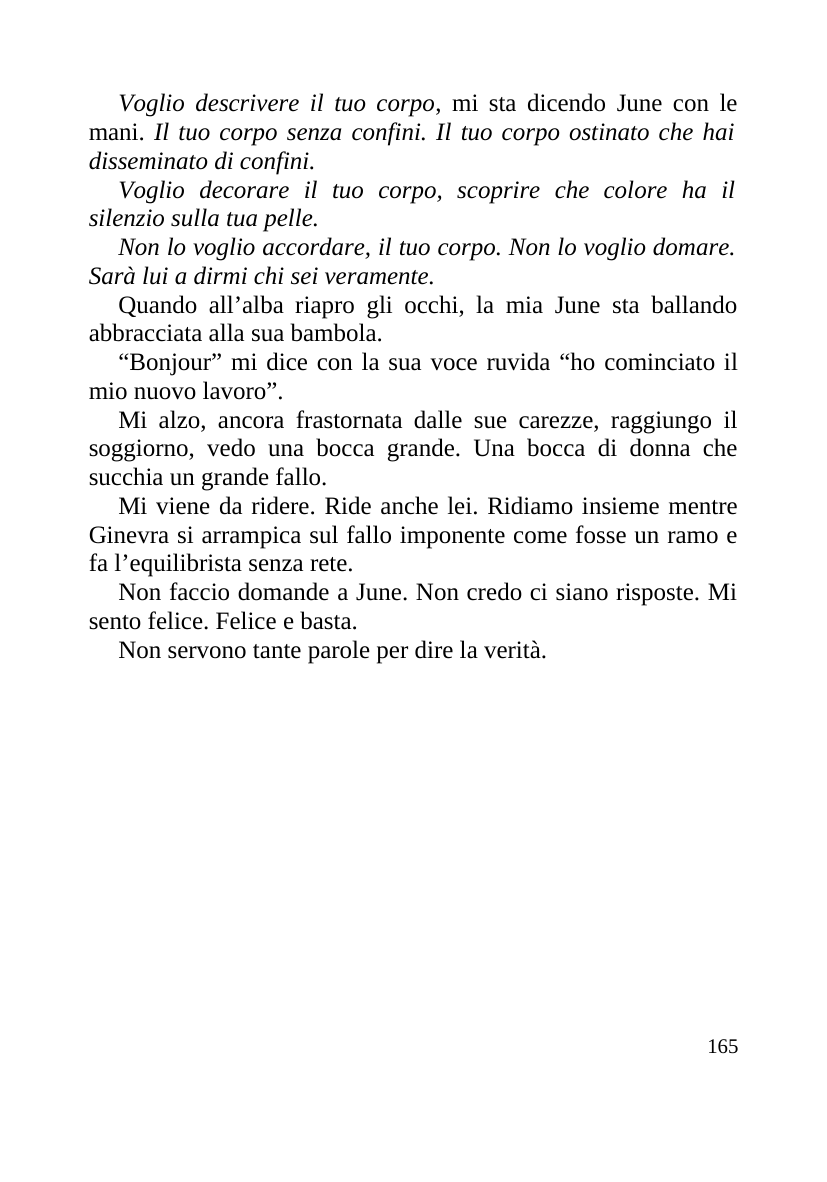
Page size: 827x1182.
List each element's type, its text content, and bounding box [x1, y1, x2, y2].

text Non faccio domande a June. Non credo ci siano risposte. Mi sento felice. Felice e basta. [88, 577, 738, 635]
text Voglio decorare il tuo corpo, scoprire che colore ha il silenzio sulla tua pelle. [88, 175, 738, 232]
text Voglio descrivere il tuo corpo, mi sta dicendo June con le mani. Il tuo corpo senza confini. Il tuo corpo ostinato che hai disseminato di confini. [88, 88, 738, 175]
text Non lo voglio accordare, il tuo corpo. Non lo voglio domare. Sarà lui a dirmi chi sei veramente. [88, 232, 738, 290]
text “Bonjour” mi dice con la sua voce ruvida “ho cominciato il mio nuovo lavoro”. [88, 347, 738, 405]
text Mi alzo, ancora frastornata dalle sue carezze, raggiungo il soggiorno, vedo una bocca grande. Una bocca di donna che succhia un grande fallo. [88, 405, 738, 491]
text Quando all’alba riapro gli occhi, la mia June sta ballando abbracciata alla sua bambola. [88, 290, 738, 347]
text Mi viene da ridere. Ride anche lei. Ridiamo insieme mentre Ginevra si arrampica sul fallo imponente come fosse un ramo e fa l’equilibrista senza rete. [88, 491, 738, 577]
text Non servono tante parole per dire la verità. [88, 635, 738, 663]
